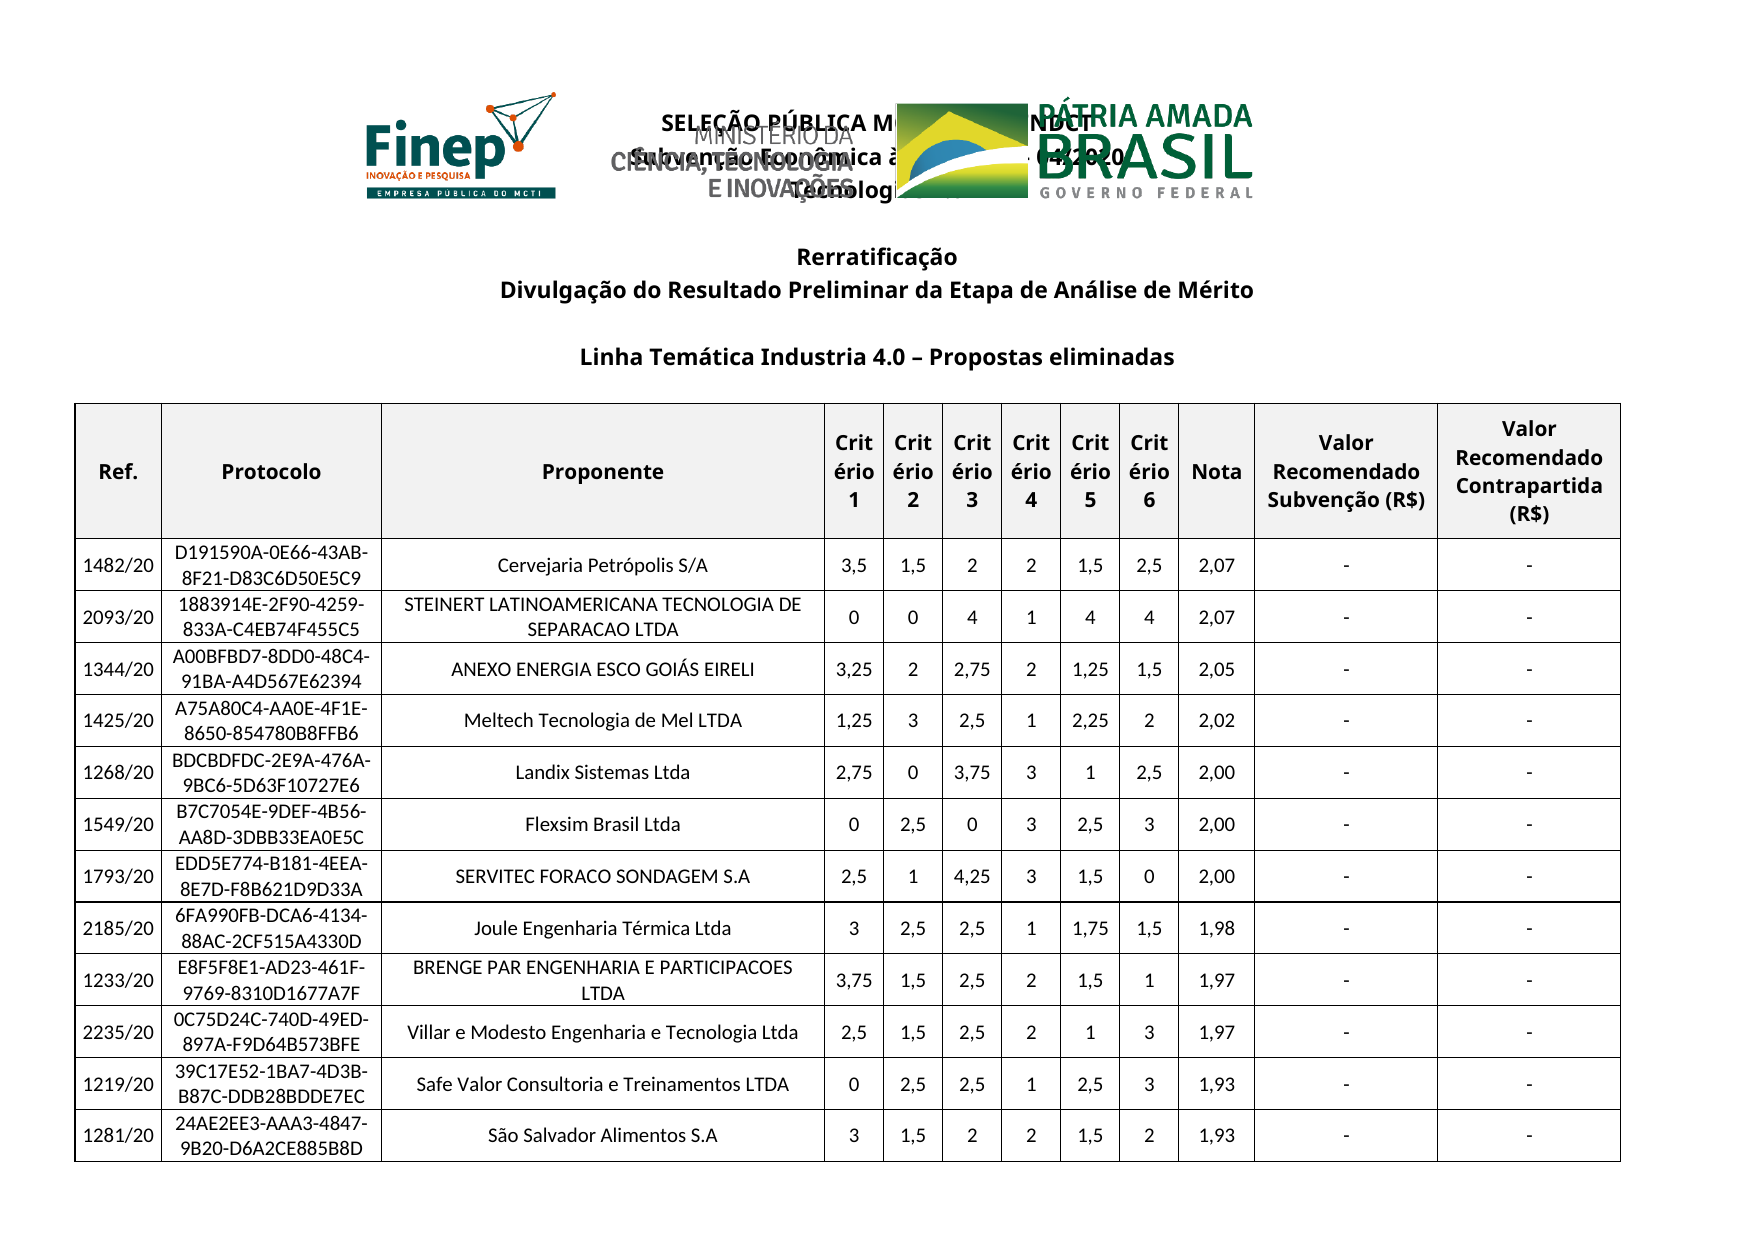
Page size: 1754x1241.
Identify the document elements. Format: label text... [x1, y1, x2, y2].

table_cell 1883914E-2F90-4259-833A-C4EB74F455C5 [162, 591, 381, 642]
table_cell 1281/20 [76, 1110, 161, 1161]
table_cell 1,5 [884, 1110, 942, 1161]
table_cell 2,5 [943, 695, 1001, 746]
table_cell 2,5 [1120, 539, 1178, 590]
table_cell 1 [1002, 591, 1060, 642]
table_cell São Salvador Alimentos S.A [382, 1110, 824, 1161]
table_cell B7C7054E-9DEF-4B56-AA8D-3DBB33EA0E5C [162, 799, 381, 849]
table_cell 3 [1002, 851, 1060, 901]
table_cell - [1438, 1006, 1620, 1057]
table_cell 0 [943, 799, 1001, 849]
table_cell 4 [943, 591, 1001, 642]
table_header Ref. [76, 404, 161, 538]
table_cell 4,25 [943, 851, 1001, 901]
table_header Critério 2 [884, 404, 942, 538]
table_cell 0 [884, 591, 942, 642]
table_cell 2 [1120, 1110, 1178, 1161]
table_cell 0 [825, 799, 883, 849]
table_header Critério 4 [1002, 404, 1060, 538]
table_cell - [1255, 591, 1437, 642]
table_cell Joule Engenharia Térmica Ltda [382, 903, 824, 953]
table_cell Villar e Modesto Engenharia e Tecnologia Ltda [382, 1006, 824, 1057]
table_cell - [1438, 1058, 1620, 1109]
table_cell - [1255, 799, 1437, 849]
table_cell 2,5 [943, 1058, 1001, 1109]
table_cell 1,93 [1179, 1110, 1254, 1161]
table_cell 1268/20 [76, 747, 161, 798]
table_header Protocolo [162, 404, 381, 538]
table_cell 2,02 [1179, 695, 1254, 746]
table_cell BRENGE PAR ENGENHARIA E PARTICIPACOES LTDA [382, 954, 824, 1005]
table_cell 0 [1120, 851, 1178, 901]
table_cell - [1438, 591, 1620, 642]
table_cell 2,5 [943, 903, 1001, 953]
table_cell 1,5 [884, 1006, 942, 1057]
table_cell - [1255, 903, 1437, 953]
table_cell 2,5 [943, 1006, 1001, 1057]
table_header Critério 6 [1120, 404, 1178, 538]
table_cell A75A80C4-AA0E-4F1E-8650-854780B8FFB6 [162, 695, 381, 746]
table_cell 1,5 [1061, 954, 1119, 1005]
table_cell 2,75 [943, 643, 1001, 694]
table_cell 2,00 [1179, 799, 1254, 849]
table_cell Landix Sistemas Ltda [382, 747, 824, 798]
table_cell 2,75 [825, 747, 883, 798]
table_cell - [1438, 851, 1620, 901]
table_cell 3 [1002, 799, 1060, 849]
table_cell E8F5F8E1-AD23-461F-9769-8310D1677A7F [162, 954, 381, 1005]
table_cell A00BFBD7-8DD0-48C4-91BA-A4D567E62394 [162, 643, 381, 694]
table_cell 2,5 [825, 1006, 883, 1057]
table_cell 2 [1002, 954, 1060, 1005]
table_header Valor Recomendado Contrapartida (R$) [1438, 404, 1620, 538]
table_cell - [1438, 695, 1620, 746]
table_cell 3,75 [825, 954, 883, 1005]
table_cell 1,93 [1179, 1058, 1254, 1109]
table_cell 1,5 [884, 539, 942, 590]
table_cell 1344/20 [76, 643, 161, 694]
table_cell 1 [1061, 1006, 1119, 1057]
table_cell 2,25 [1061, 695, 1119, 746]
table_cell 1 [1061, 747, 1119, 798]
table_cell 1,5 [1061, 1110, 1119, 1161]
table_cell - [1438, 799, 1620, 849]
table_cell 4 [1061, 591, 1119, 642]
table_cell 3,25 [825, 643, 883, 694]
table_cell - [1255, 747, 1437, 798]
table_cell 1,5 [1120, 643, 1178, 694]
table_cell 3 [884, 695, 942, 746]
table_cell - [1438, 643, 1620, 694]
table_header Valor Recomendado Subvenção (R$) [1255, 404, 1437, 538]
table_cell 2 [1120, 695, 1178, 746]
table_cell 2,07 [1179, 539, 1254, 590]
table_cell - [1255, 643, 1437, 694]
table_header Proponente [382, 404, 824, 538]
table_cell - [1438, 954, 1620, 1005]
table_cell 1,25 [1061, 643, 1119, 694]
table_header Critério 1 [825, 404, 883, 538]
table_cell - [1255, 1058, 1437, 1109]
table_cell 4 [1120, 591, 1178, 642]
table_cell Safe Valor Consultoria e Treinamentos LTDA [382, 1058, 824, 1109]
table_cell 3,5 [825, 539, 883, 590]
table_cell - [1255, 539, 1437, 590]
table_cell 1,5 [1120, 903, 1178, 953]
table_cell 2,5 [825, 851, 883, 901]
table_cell STEINERT LATINOAMERICANA TECNOLOGIA DE SEPARACAO LTDA [382, 591, 824, 642]
table_cell 2,5 [943, 954, 1001, 1005]
table_cell 2 [1002, 1006, 1060, 1057]
table_cell 0 [825, 1058, 883, 1109]
table_cell D191590A-0E66-43AB-8F21-D83C6D50E5C9 [162, 539, 381, 590]
table_cell 2,5 [884, 903, 942, 953]
table_cell 3 [825, 1110, 883, 1161]
table_cell 2,5 [884, 799, 942, 849]
table_cell 2,5 [1061, 799, 1119, 849]
table_cell - [1255, 954, 1437, 1005]
table_cell 3 [825, 903, 883, 953]
table_cell 2,00 [1179, 851, 1254, 901]
table_cell 1,5 [1061, 539, 1119, 590]
table_cell SERVITEC FORACO SONDAGEM S.A [382, 851, 824, 901]
table_cell ANEXO ENERGIA ESCO GOIÁS EIRELI [382, 643, 824, 694]
table_cell 1,98 [1179, 903, 1254, 953]
table_cell 2,5 [884, 1058, 942, 1109]
table_cell 24AE2EE3-AAA3-4847-9B20-D6A2CE885B8D [162, 1110, 381, 1161]
table_cell - [1438, 903, 1620, 953]
table_cell 1 [1002, 1058, 1060, 1109]
table_cell 1 [1002, 903, 1060, 953]
table_cell Meltech Tecnologia de Mel LTDA [382, 695, 824, 746]
table_cell 2,5 [1061, 1058, 1119, 1109]
table_cell 2185/20 [76, 903, 161, 953]
table_cell 6FA990FB-DCA6-4134-88AC-2CF515A4330D [162, 903, 381, 953]
table_cell - [1255, 1006, 1437, 1057]
table_cell 2,05 [1179, 643, 1254, 694]
table_cell 2 [1002, 539, 1060, 590]
table_cell - [1438, 747, 1620, 798]
table_cell 2,07 [1179, 591, 1254, 642]
table_cell 2235/20 [76, 1006, 161, 1057]
table_cell 1219/20 [76, 1058, 161, 1109]
table_cell 0 [825, 591, 883, 642]
table_cell - [1438, 539, 1620, 590]
table_cell 3 [1120, 1006, 1178, 1057]
table_cell 3 [1120, 1058, 1178, 1109]
table_cell 2093/20 [76, 591, 161, 642]
table_cell 1 [1002, 695, 1060, 746]
table_cell 39C17E52-1BA7-4D3B-B87C-DDB28BDDE7EC [162, 1058, 381, 1109]
table_cell - [1438, 1110, 1620, 1161]
table_cell - [1255, 1110, 1437, 1161]
table_cell 1,97 [1179, 954, 1254, 1005]
table_cell 3 [1120, 799, 1178, 849]
table_cell 1,25 [825, 695, 883, 746]
table_cell 2,00 [1179, 747, 1254, 798]
table_cell 1 [1120, 954, 1178, 1005]
table_cell 1,5 [884, 954, 942, 1005]
table_cell 1,5 [1061, 851, 1119, 901]
table_cell 1233/20 [76, 954, 161, 1005]
table_header Nota [1179, 404, 1254, 538]
table_cell 2 [943, 539, 1001, 590]
table_cell EDD5E774-B181-4EEA-8E7D-F8B621D9D33A [162, 851, 381, 901]
table_cell 1 [884, 851, 942, 901]
table_cell 1482/20 [76, 539, 161, 590]
table_cell 0 [884, 747, 942, 798]
table_cell 2 [943, 1110, 1001, 1161]
table_cell BDCBDFDC-2E9A-476A-9BC6-5D63F10727E6 [162, 747, 381, 798]
table_cell 2 [1002, 1110, 1060, 1161]
table_header Critério 3 [943, 404, 1001, 538]
table_cell - [1255, 695, 1437, 746]
table_header Critério 5 [1061, 404, 1119, 538]
table_cell 1,75 [1061, 903, 1119, 953]
table_cell 1425/20 [76, 695, 161, 746]
table_cell Cervejaria Petrópolis S/A [382, 539, 824, 590]
table_cell 2 [1002, 643, 1060, 694]
table_cell 1793/20 [76, 851, 161, 901]
table_cell 3,75 [943, 747, 1001, 798]
table_cell 2,5 [1120, 747, 1178, 798]
table_cell Flexsim Brasil Ltda [382, 799, 824, 849]
table_cell 1,97 [1179, 1006, 1254, 1057]
table_cell 3 [1002, 747, 1060, 798]
table_cell 2 [884, 643, 942, 694]
table_cell - [1255, 851, 1437, 901]
table_cell 0C75D24C-740D-49ED-897A-F9D64B573BFE [162, 1006, 381, 1057]
table_cell 1549/20 [76, 799, 161, 849]
